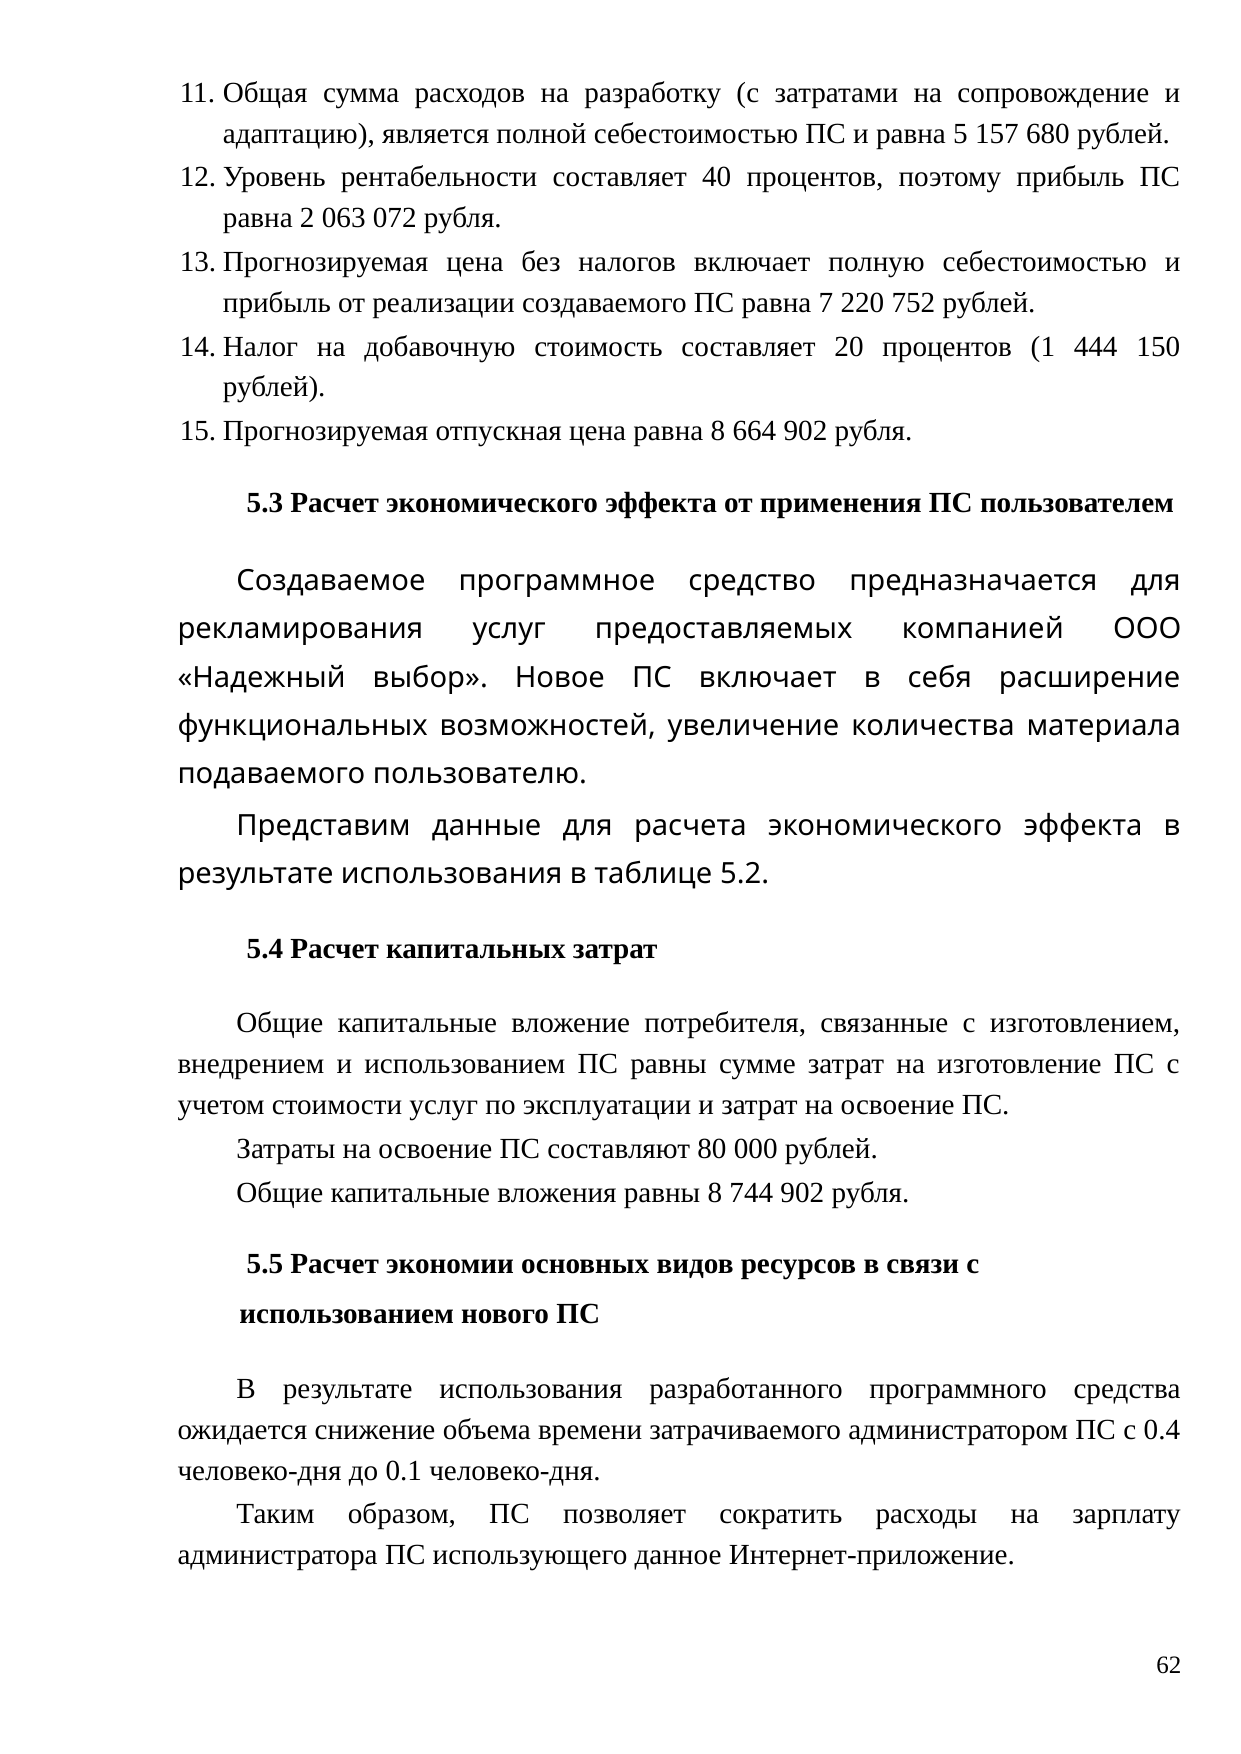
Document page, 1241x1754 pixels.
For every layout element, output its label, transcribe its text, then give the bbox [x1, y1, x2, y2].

list Налог на добавочную стоимость составляет 20 процентов (1 444 150 рублей). [179, 329, 1181, 403]
text Создаваемое программное средство предназначается для рекламирования услуг предоставляемых компанией ООО «Надежный выбор». Новое ПС включает в себя расширение функциональных возможностей, увеличение количества материала подаваемого пользователю. [177, 559, 1181, 792]
text Представим данные для расчета экономического эффекта в результате использования в таблице 5.2. [177, 804, 1181, 892]
text Общие капитальные вложение потребителя, связанные с изготовлением, внедрением и использованием ПС равны сумме затрат на изготовление ПС с учетом стоимости услуг по эксплуатации и затрат на освоение ПС. [177, 1006, 1181, 1121]
list Прогнозируемая отпускная цена равна 8 664 902 рубля. [179, 413, 1181, 447]
text Таким образом, ПС позволяет сократить расходы на зарплату администратора ПС использующего данное Интернет-приложение. [177, 1496, 1181, 1571]
list Прогнозируемая цена без налогов включает полную себестоимостью и прибыль от реализации создаваемого ПС равна 7 220 752 рублей. [179, 244, 1181, 318]
text В результате использования разработанного программного средства ожидается снижение объема времени затрачиваемого администратором ПС с 0.4 человеко-дня до 0.1 человеко-дня. [177, 1371, 1181, 1486]
list Общая сумма расходов на разработку (с затратами на сопровождение и адаптацию), является полной себестоимостью ПС и равна 5 157 680 рублей. [179, 75, 1181, 149]
text Общие капитальные вложения равны 8 744 902 рубля. [177, 1175, 1181, 1208]
text Затраты на освоение ПС составляют 80 000 рублей. [177, 1131, 1181, 1164]
subtitle Расчет экономического эффекта от применения ПС пользователем [239, 485, 1181, 518]
subtitle Расчет экономии основных видов ресурсов в связи с использованием нового ПС [239, 1246, 1181, 1330]
list Уровень рентабельности составляет 40 процентов, поэтому прибыль ПС равна 2 063 072 рубля. [179, 159, 1181, 234]
subtitle Расчет капитальных затрат [239, 931, 1181, 965]
